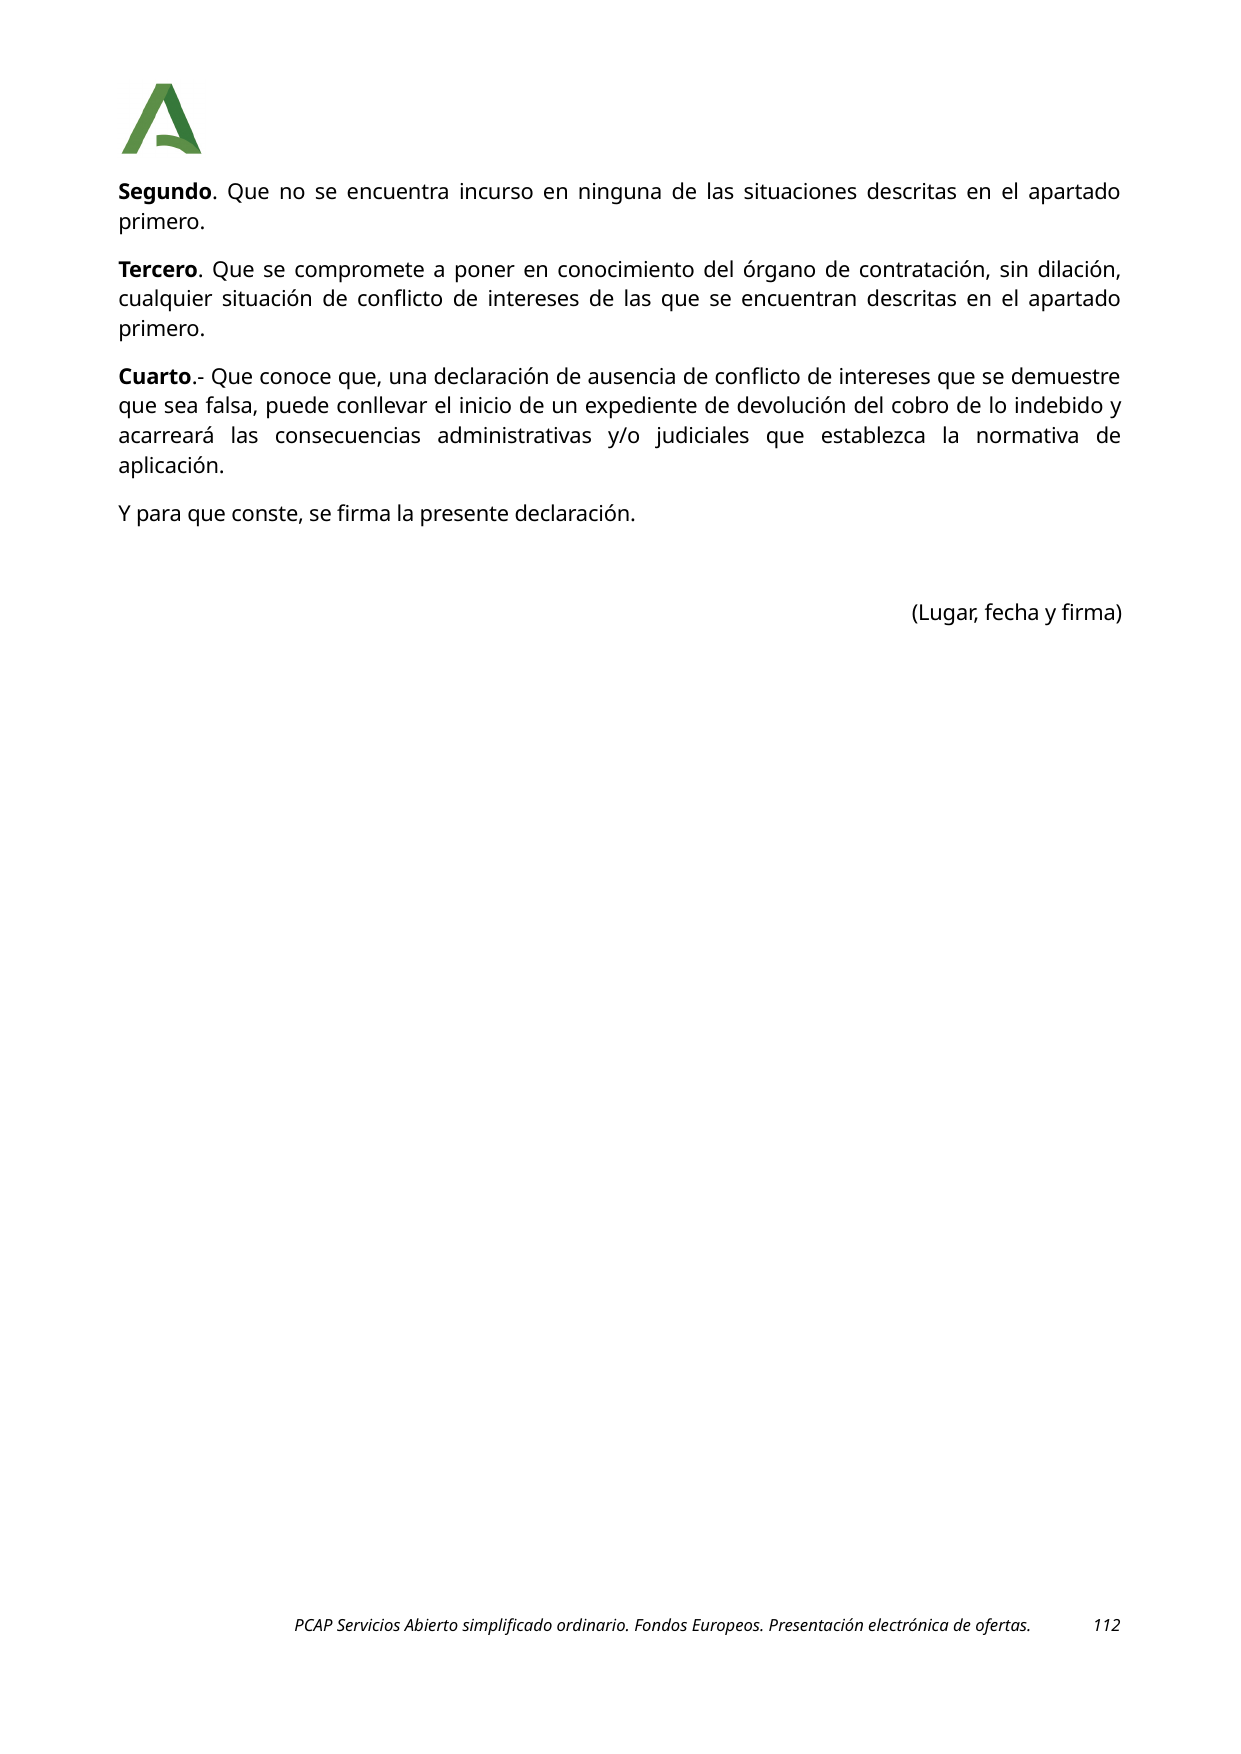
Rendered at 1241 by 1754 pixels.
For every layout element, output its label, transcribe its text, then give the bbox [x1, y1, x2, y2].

picture [117, 79, 206, 158]
text Cuarto.- Que conoce que, una declaración de ausencia de conflicto de intereses que se demuestre que sea falsa, puede conllevar el inicio de un expediente de devolución del cobro de lo indebido y acarreará las consecuencias administrativas y/o judiciales que establezca la normativa de aplicación. [118, 361, 1122, 480]
text Y para que conste, se firma la presente declaración. [118, 498, 1122, 527]
text Tercero. Que se compromete a poner en conocimiento del órgano de contratación, sin dilación, cualquier situación de conflicto de intereses de las que se encuentran descritas en el apartado primero. [118, 254, 1122, 343]
text (Lugar, fecha y firma) [118, 597, 1122, 627]
text Segundo. Que no se encuentra incurso en ninguna de las situaciones descritas en el apartado primero. [118, 176, 1122, 236]
